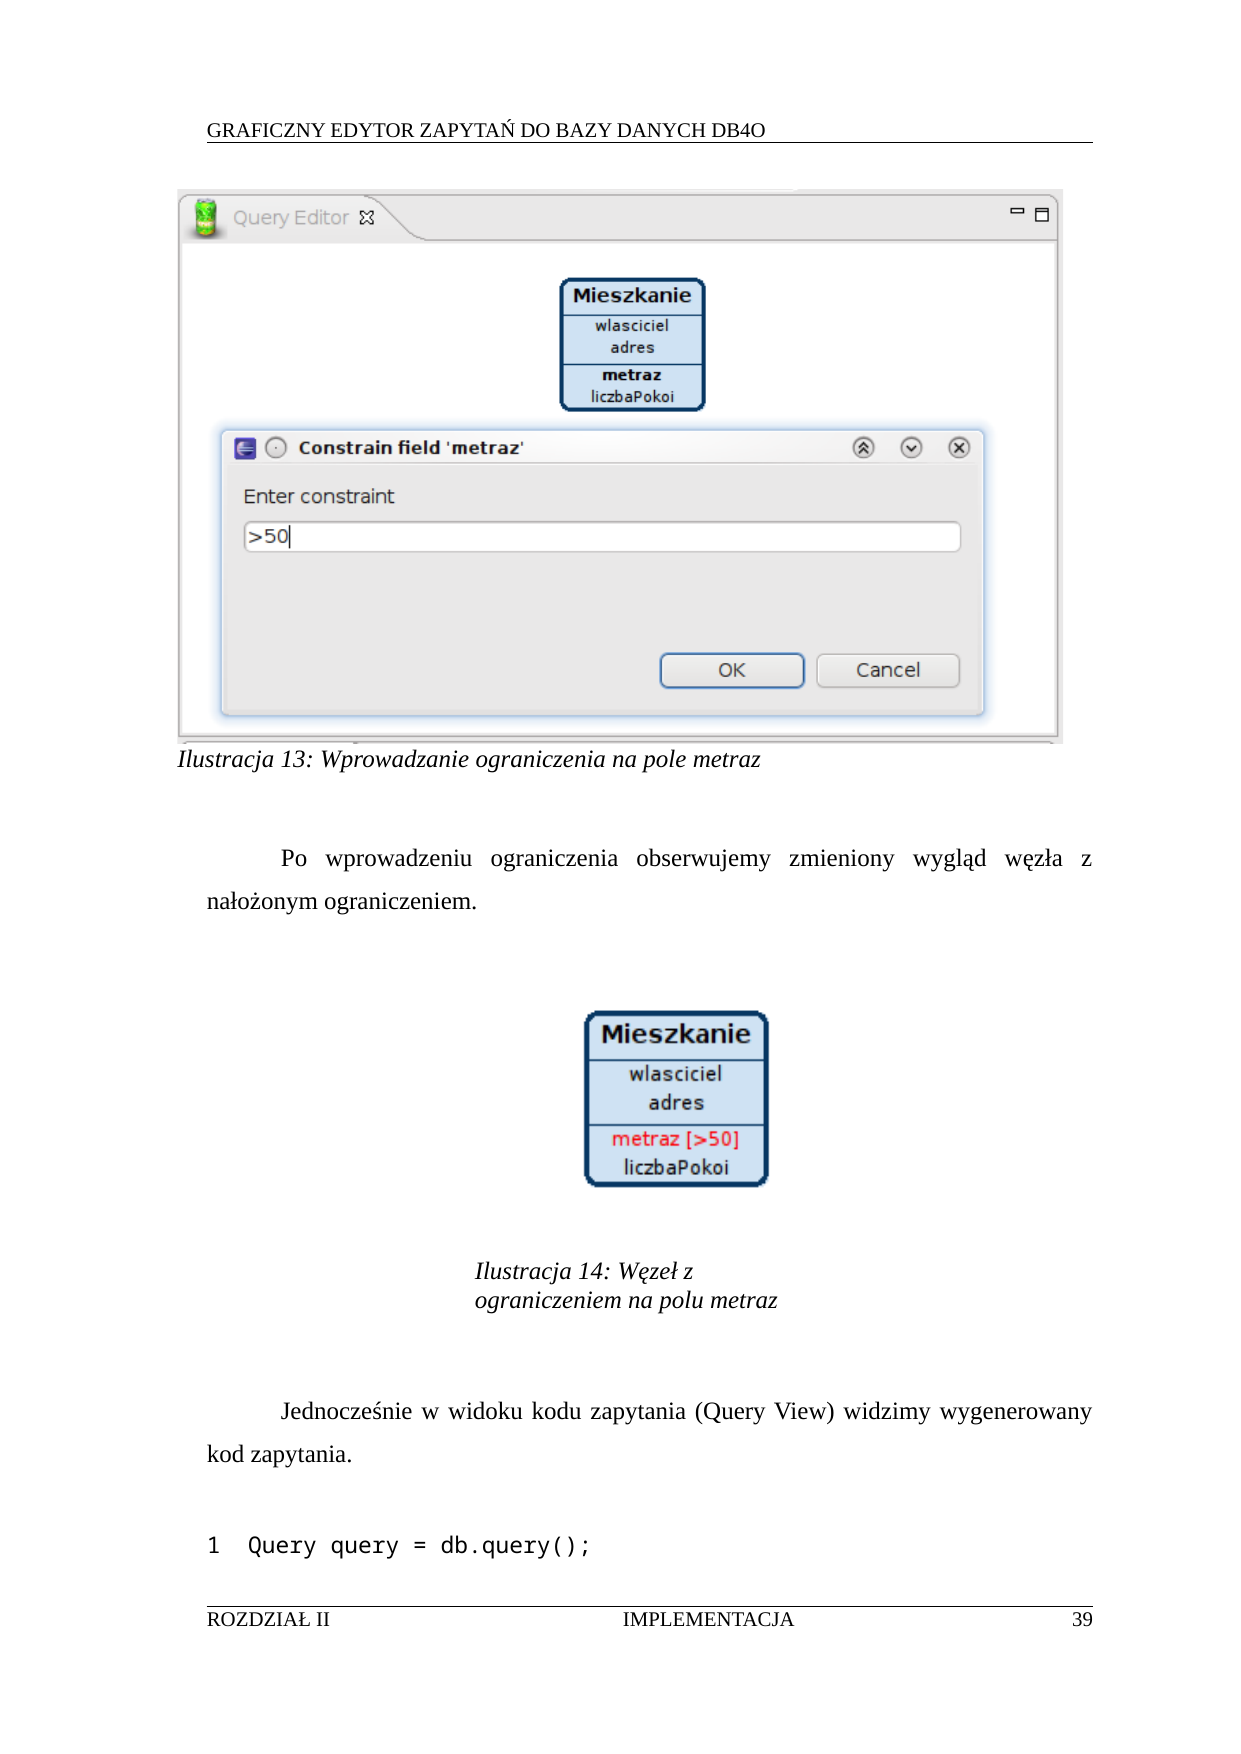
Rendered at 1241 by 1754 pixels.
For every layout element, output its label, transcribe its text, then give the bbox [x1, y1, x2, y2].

picture [177, 189, 1064, 744]
picture [474, 966, 871, 1256]
text Ilustracja 14: Węzeł z ograniczeniem na polu metraz [474, 1256, 825, 1313]
text Jednocześnie w widoku kodu zapytania (Query View) widzimy wygenerowany kod zapytania. [207, 1396, 1093, 1468]
text 1 Query query = db.query(); [207, 1529, 1093, 1560]
text Po wprowadzeniu ograniczenia obserwujemy zmieniony wygląd węzła z nałożonym ograniczeniem. [207, 843, 1093, 914]
text Ilustracja 13: Wprowadzanie ograniczenia na pole metraz [177, 744, 1122, 773]
